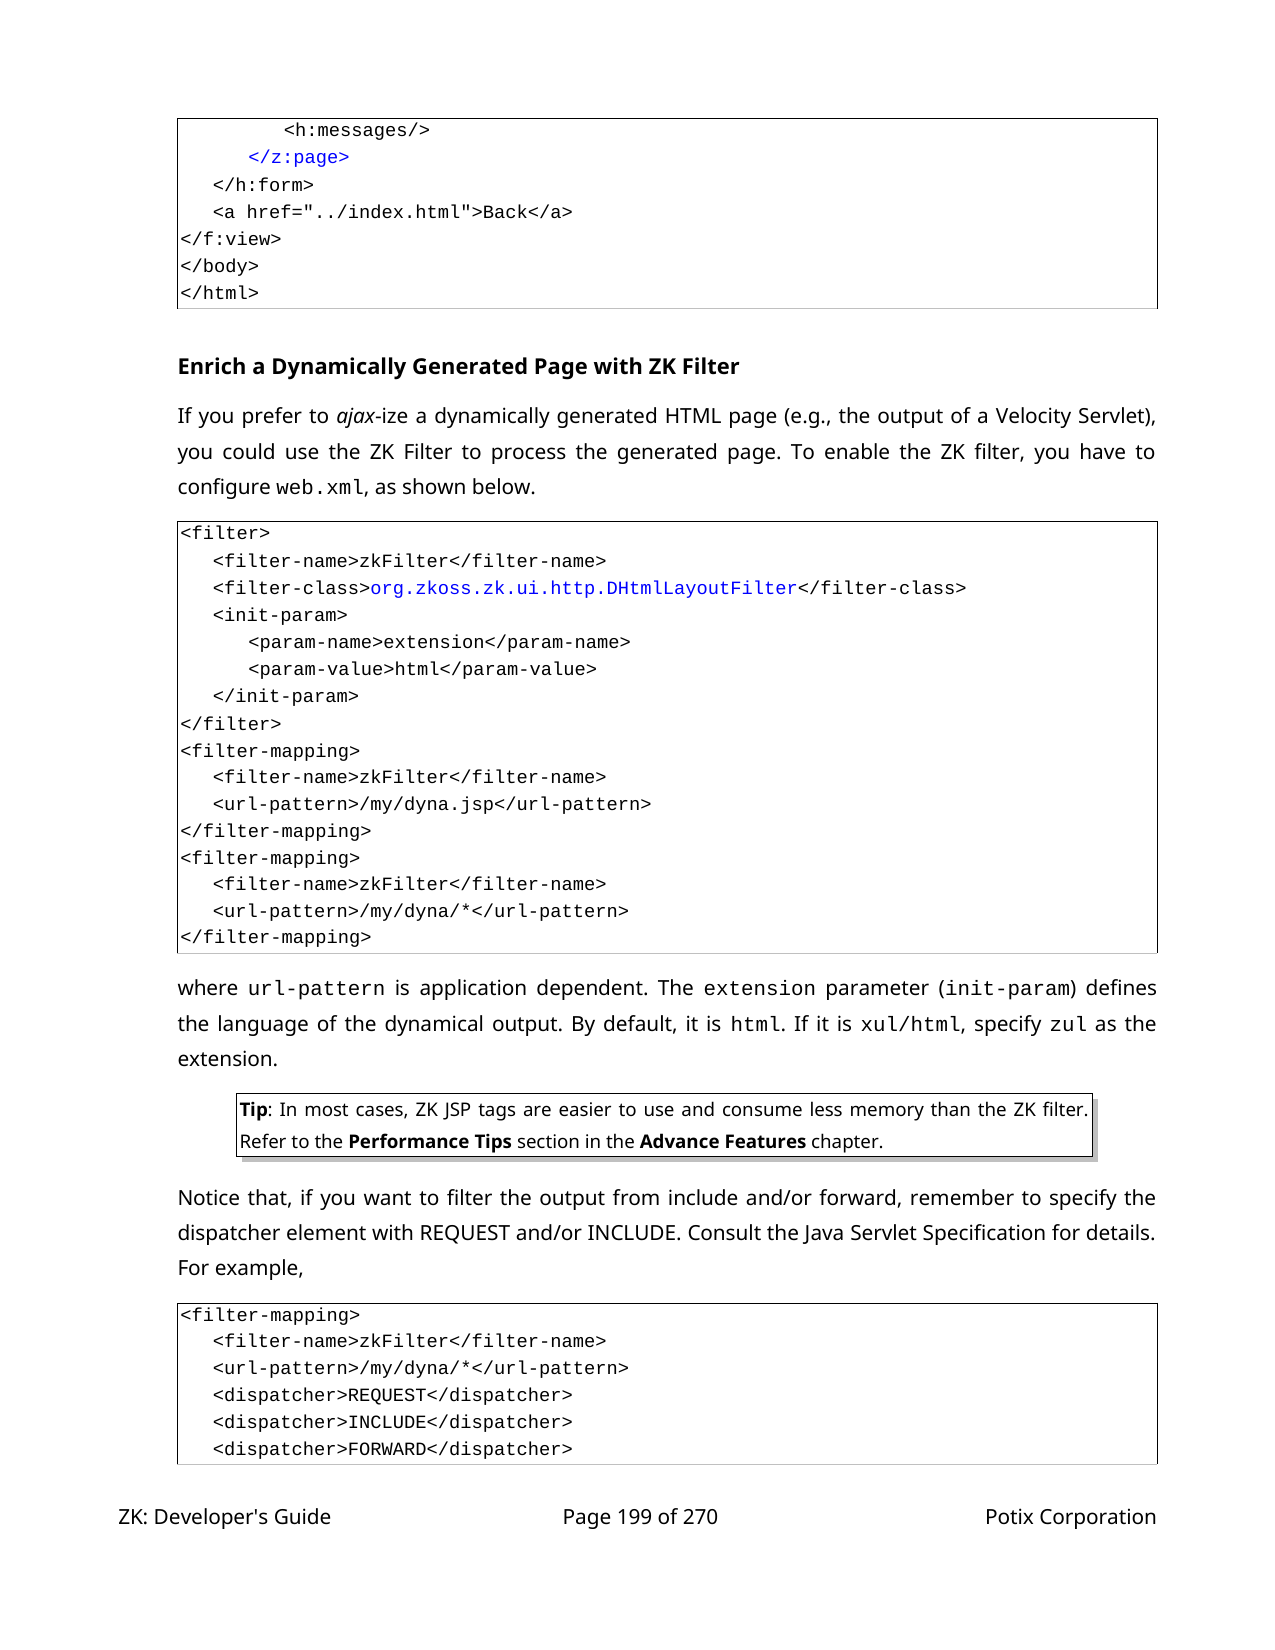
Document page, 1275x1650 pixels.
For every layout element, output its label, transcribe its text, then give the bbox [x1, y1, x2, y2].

text <init-param> [178, 603, 1157, 627]
text <dispatcher>FORWARD</dispatcher> [178, 1437, 1157, 1464]
text <filter-class>org.zkoss.zk.ui.http.DHtmlLayoutFilter</filter-class> [178, 576, 1157, 600]
text where url-pattern is application dependent. The extension parameter (init-param) defines the language of the dynamical output. By default, it is html. If it is xul/html, specify zul as the extension. [177, 973, 1157, 1072]
text <h:messages/> [178, 119, 1157, 142]
text <dispatcher>INCLUDE</dispatcher> [178, 1410, 1157, 1434]
text </z:page> [178, 145, 1157, 169]
text </h:form> [178, 172, 1157, 197]
subtitle Enrich a Dynamically Generated Page with ZK Filter [177, 351, 1157, 381]
text </html> [178, 281, 1157, 308]
text </init-param> [178, 684, 1157, 709]
text <param-value>html</param-value> [178, 657, 1157, 681]
text </f:view> [178, 227, 1157, 251]
text <filter> [178, 522, 1157, 546]
text </filter> [178, 712, 1157, 736]
text </body> [178, 254, 1157, 278]
text If you prefer to ajax-ize a dynamically generated HTML page (e.g., the output of a Velocity Servlet), you could use the ZK Filter to process the generated page. To enable the ZK filter, you have to configure web.xml, as shown below. [177, 402, 1157, 501]
text <param-name>extension</param-name> [178, 630, 1157, 654]
text <filter-name>zkFilter</filter-name> [178, 548, 1157, 573]
text <filter-mapping> <filter-name>zkFilter</filter-name> <url-pattern>/my/dyna.jsp</url-pattern> </filter-mapping> [178, 739, 1157, 843]
text <filter-mapping> <filter-name>zkFilter</filter-name> <url-pattern>/my/dyna/*</url-pattern> </filter-mapping> [178, 846, 1157, 953]
text <filter-mapping> <filter-name>zkFilter</filter-name> <url-pattern>/my/dyna/*</url-pattern> [178, 1304, 1157, 1380]
text <a href="../index.html">Back</a> [178, 200, 1157, 224]
text Tip: In most cases, ZK JSP tags are easier to use and consume less memory than the ZK filter. Refer to the Performance Tips section in the Advance Features chapter. [237, 1094, 1092, 1156]
text <dispatcher>REQUEST</dispatcher> [178, 1383, 1157, 1407]
text Notice that, if you want to filter the output from include and/or forward, remember to specify the dispatcher element with REQUEST and/or INCLUDE. Consult the Java Servlet Specification for details. For example, [177, 1183, 1157, 1282]
